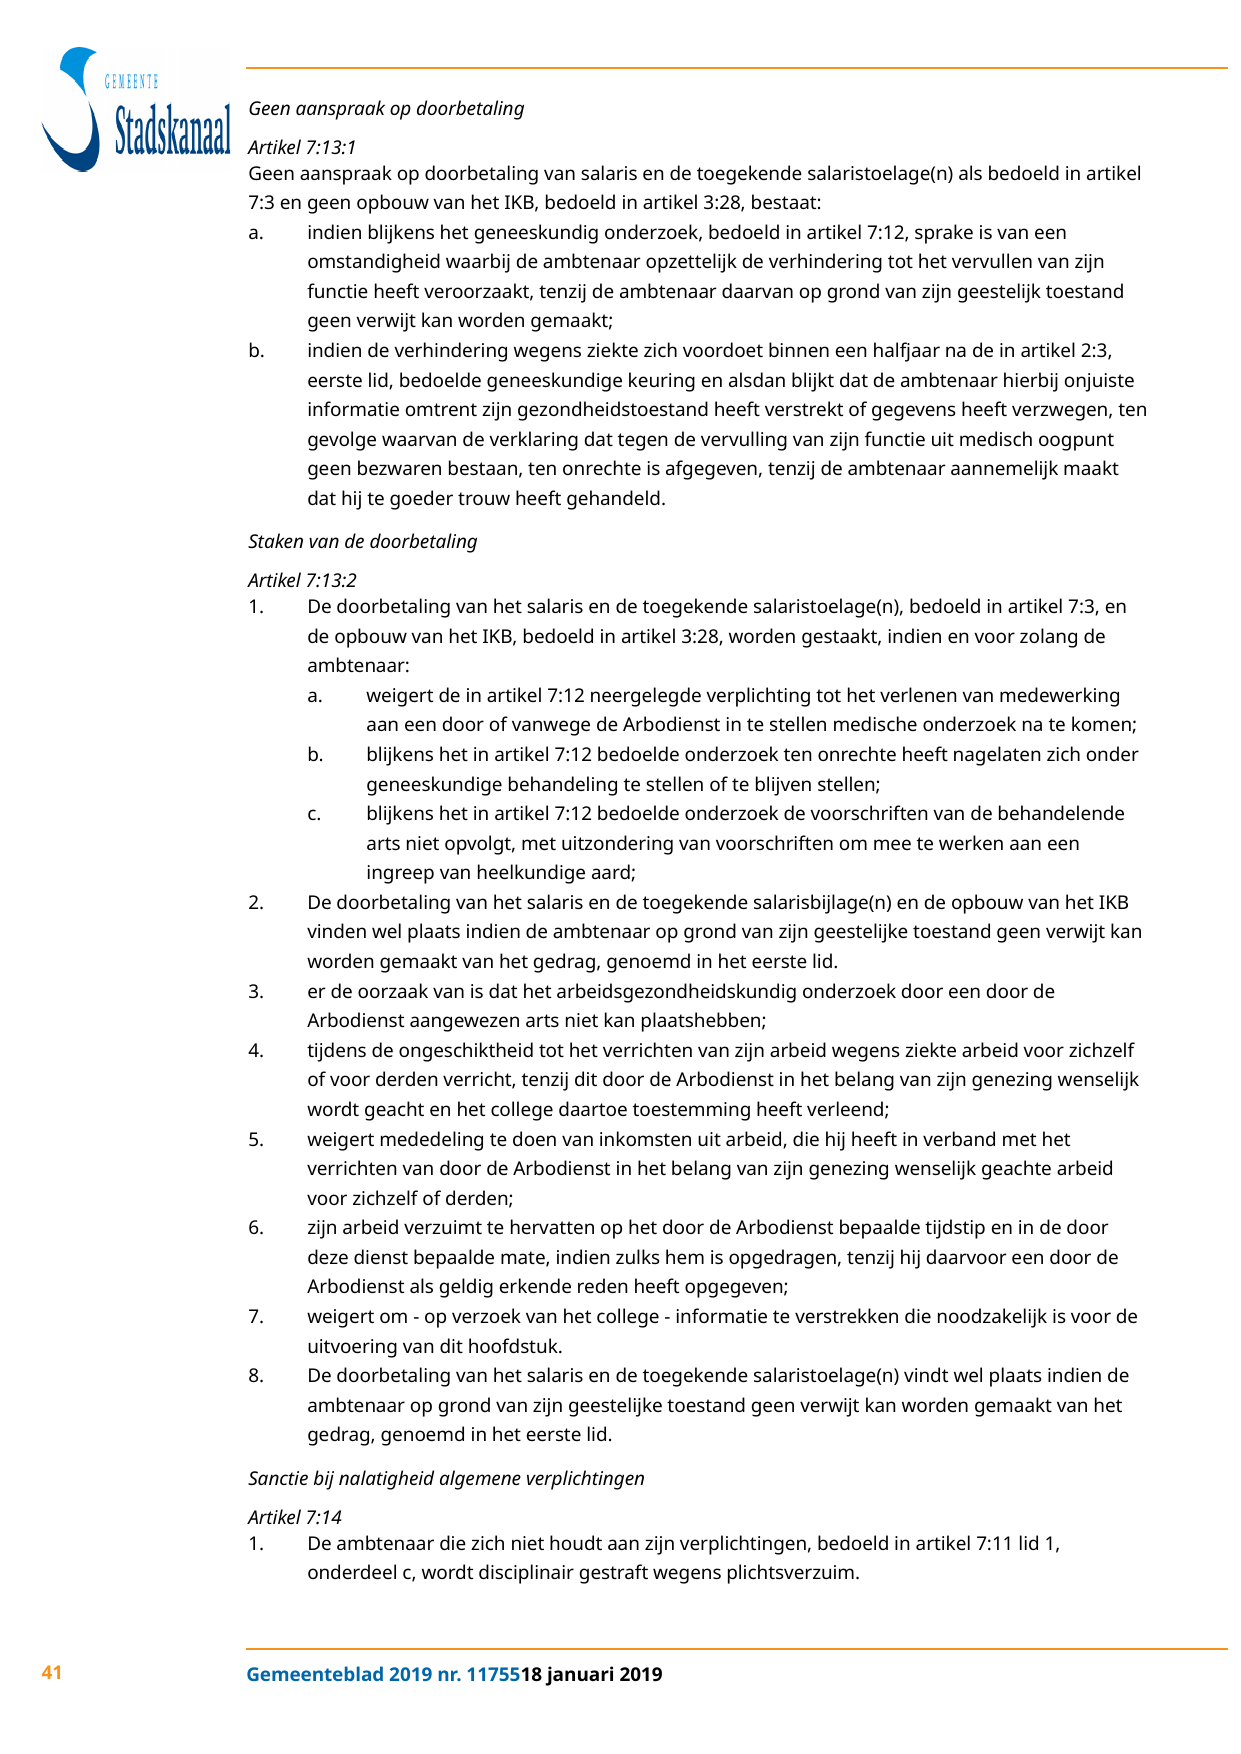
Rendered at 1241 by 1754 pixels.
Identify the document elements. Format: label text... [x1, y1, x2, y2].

list blijkens het in artikel 7:12 bedoelde onderzoek de voorschriften van de behandelende arts niet opvolgt, met uitzondering van voorschriften om mee te werken aan een ingreep van heelkundige aard; [307, 800, 1152, 885]
list De doorbetaling van het salaris en de toegekende salaristoelage(n) vindt wel plaats indien de ambtenaar op grond van zijn geestelijke toestand geen verwijt kan worden gemaakt van het gedrag, genoemd in het eerste lid. [248, 1362, 1152, 1447]
list De ambtenaar die zich niet houdt aan zijn verplichtingen, bedoeld in artikel 7:11 lid 1, onderdeel c, wordt disciplinair gestraft wegens plichtsverzuim. [248, 1530, 1152, 1585]
text Artikel 7:13:1 [248, 134, 1152, 160]
list De doorbetaling van het salaris en de toegekende salaristoelage(n), bedoeld in artikel 7:3, en de opbouw van het IKB, bedoeld in artikel 3:28, worden gestaakt, indien en voor zolang de ambtenaar: [248, 593, 1152, 678]
list indien de verhindering wegens ziekte zich voordoet binnen een halfjaar na de in artikel 2:3, eerste lid, bedoelde geneeskundige keuring en alsdan blijkt dat de ambtenaar hierbij onjuiste informatie omtrent zijn gezondheidstoestand heeft verstrekt of gegevens heeft verzwegen, ten gevolge waarvan de verklaring dat tegen de vervulling van zijn functie uit medisch oogpunt geen bezwaren bestaan, ten onrechte is afgegeven, tenzij de ambtenaar aannemelijk maakt dat hij te goeder trouw heeft gehandeld. [248, 337, 1152, 511]
picture [41, 47, 231, 172]
text Staken van de doorbetaling [248, 528, 1152, 554]
list zijn arbeid verzuimt te hervatten op het door de Arbodienst bepaalde tijdstip en in de door deze dienst bepaalde mate, indien zulks hem is opgedragen, tenzij hij daarvoor een door de Arbodienst als geldig erkende reden heeft opgegeven; [248, 1214, 1152, 1299]
list weigert de in artikel 7:12 neergelegde verplichting tot het verlenen van medewerking aan een door of vanwege de Arbodienst in te stellen medische onderzoek na te komen; [307, 682, 1152, 737]
text Artikel 7:13:2 [248, 568, 1152, 593]
list tijdens de ongeschiktheid tot het verrichten van zijn arbeid wegens ziekte arbeid voor zichzelf of voor derden verricht, tenzij dit door de Arbodienst in het belang van zijn genezing wenselijk wordt geacht en het college daartoe toestemming heeft verleend; [248, 1037, 1152, 1122]
list De doorbetaling van het salaris en de toegekende salarisbijlage(n) en de opbouw van het IKB vinden wel plaats indien de ambtenaar op grond van zijn geestelijke toestand geen verwijt kan worden gemaakt van het gedrag, genoemd in het eerste lid. [248, 889, 1152, 974]
text Sanctie bij nalatigheid algemene verplichtingen [248, 1465, 1152, 1491]
list weigert mededeling te doen van inkomsten uit arbeid, die hij heeft in verband met het verrichten van door de Arbodienst in het belang van zijn genezing wenselijk geachte arbeid voor zichzelf of derden; [248, 1126, 1152, 1211]
list weigert om - op verzoek van het college - informatie te verstrekken die noodzakelijk is voor de uitvoering van dit hoofdstuk. [248, 1303, 1152, 1359]
text Geen aanspraak op doorbetaling van salaris en de toegekende salaristoelage(n) als bedoeld in artikel 7:3 en geen opbouw van het IKB, bedoeld in artikel 3:28, bestaat: [248, 160, 1152, 215]
list er de oorzaak van is dat het arbeidsgezondheidskundig onderzoek door een door de Arbodienst aangewezen arts niet kan plaatshebben; [248, 978, 1152, 1033]
list blijkens het in artikel 7:12 bedoelde onderzoek ten onrechte heeft nagelaten zich onder geneeskundige behandeling te stellen of te blijven stellen; [307, 741, 1152, 797]
list indien blijkens het geneeskundig onderzoek, bedoeld in artikel 7:12, sprake is van een omstandigheid waarbij de ambtenaar opzettelijk de verhindering tot het vervullen van zijn functie heeft veroorzaakt, tenzij de ambtenaar daarvan op grond van zijn geestelijk toestand geen verwijt kan worden gemaakt; [248, 219, 1152, 333]
text Artikel 7:14 [248, 1504, 1152, 1530]
text Geen aanspraak op doorbetaling [248, 95, 1152, 121]
